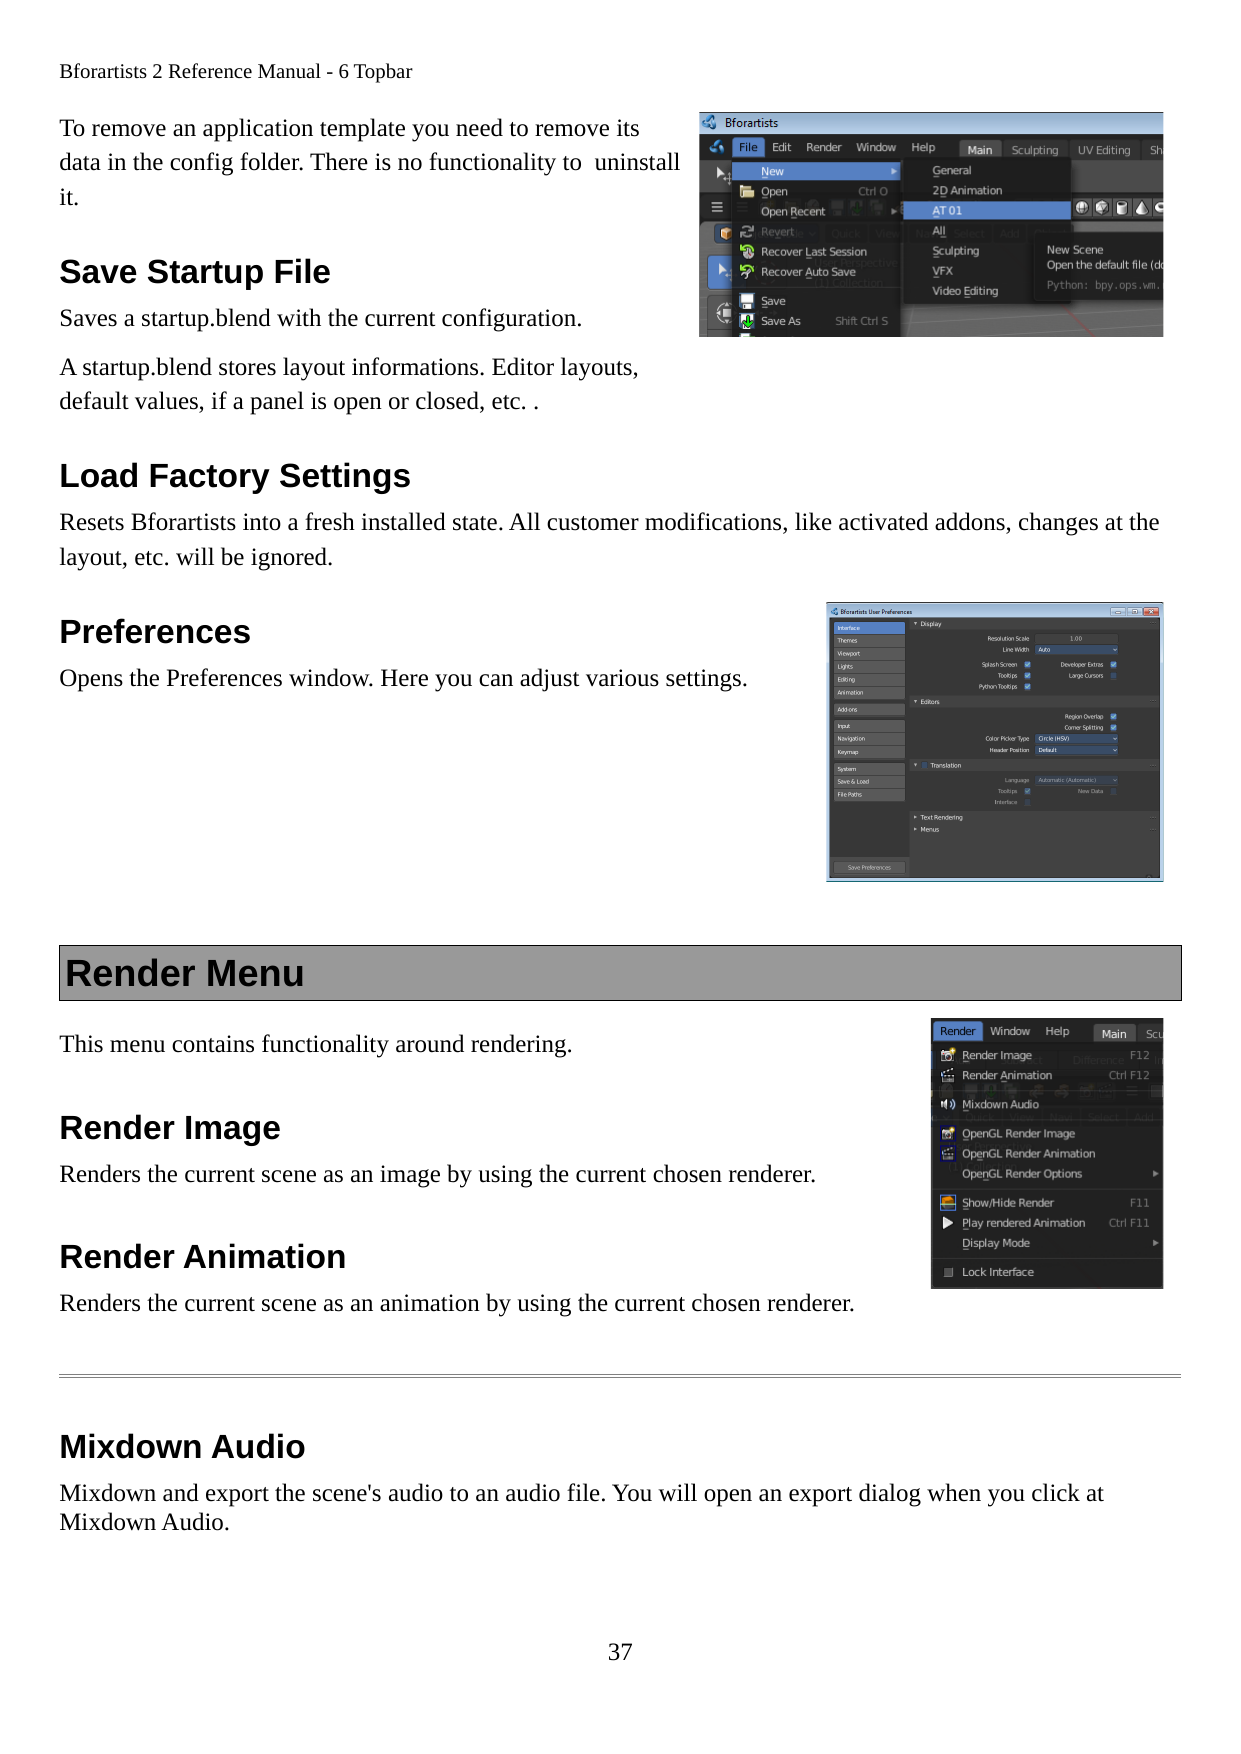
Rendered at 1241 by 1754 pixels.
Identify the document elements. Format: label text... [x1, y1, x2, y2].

text Opens the Preferences window. Here you can adjust various settings. [59, 663, 826, 691]
text This menu contains functionality around rendering. [59, 1001, 1181, 1058]
text Renders the current scene as an image by using the current chosen renderer. [59, 1159, 930, 1187]
subtitle Render Animation [59, 1237, 930, 1276]
picture [699, 112, 1164, 337]
subtitle [1164, 612, 1181, 650]
picture [826, 602, 1164, 882]
text Renders the current scene as an animation by using the current chosen renderer. [59, 1288, 1181, 1317]
picture [930, 1018, 1164, 1289]
subtitle Render Image [59, 1108, 930, 1146]
table_header Render Menu [60, 946, 1181, 1000]
text Mixdown and export the scene's audio to an audio file. You will open an export dialog when you click at Mixdown Audio. [59, 1478, 1181, 1536]
subtitle [1164, 1108, 1181, 1146]
subtitle Save Startup File [59, 251, 699, 290]
subtitle Mixdown Audio [59, 1427, 1181, 1466]
subtitle Preferences [59, 612, 826, 650]
subtitle [1164, 1237, 1181, 1276]
subtitle Load Factory Settings [59, 456, 1181, 495]
text To remove an application template you need to remove its data in the config folder. There is no functionality to uninstall it. [59, 113, 699, 210]
text Saves a startup.blend with the current configuration. [59, 303, 699, 331]
subtitle [1164, 251, 1181, 290]
text A startup.blend stores layout informations. Editor layouts, default values, if a panel is open or closed, etc. . [59, 352, 1181, 415]
text Resets Bforartists into a fresh installed state. All customer modifications, like activated addons, changes at the layout, etc. will be ignored. [59, 507, 1181, 570]
